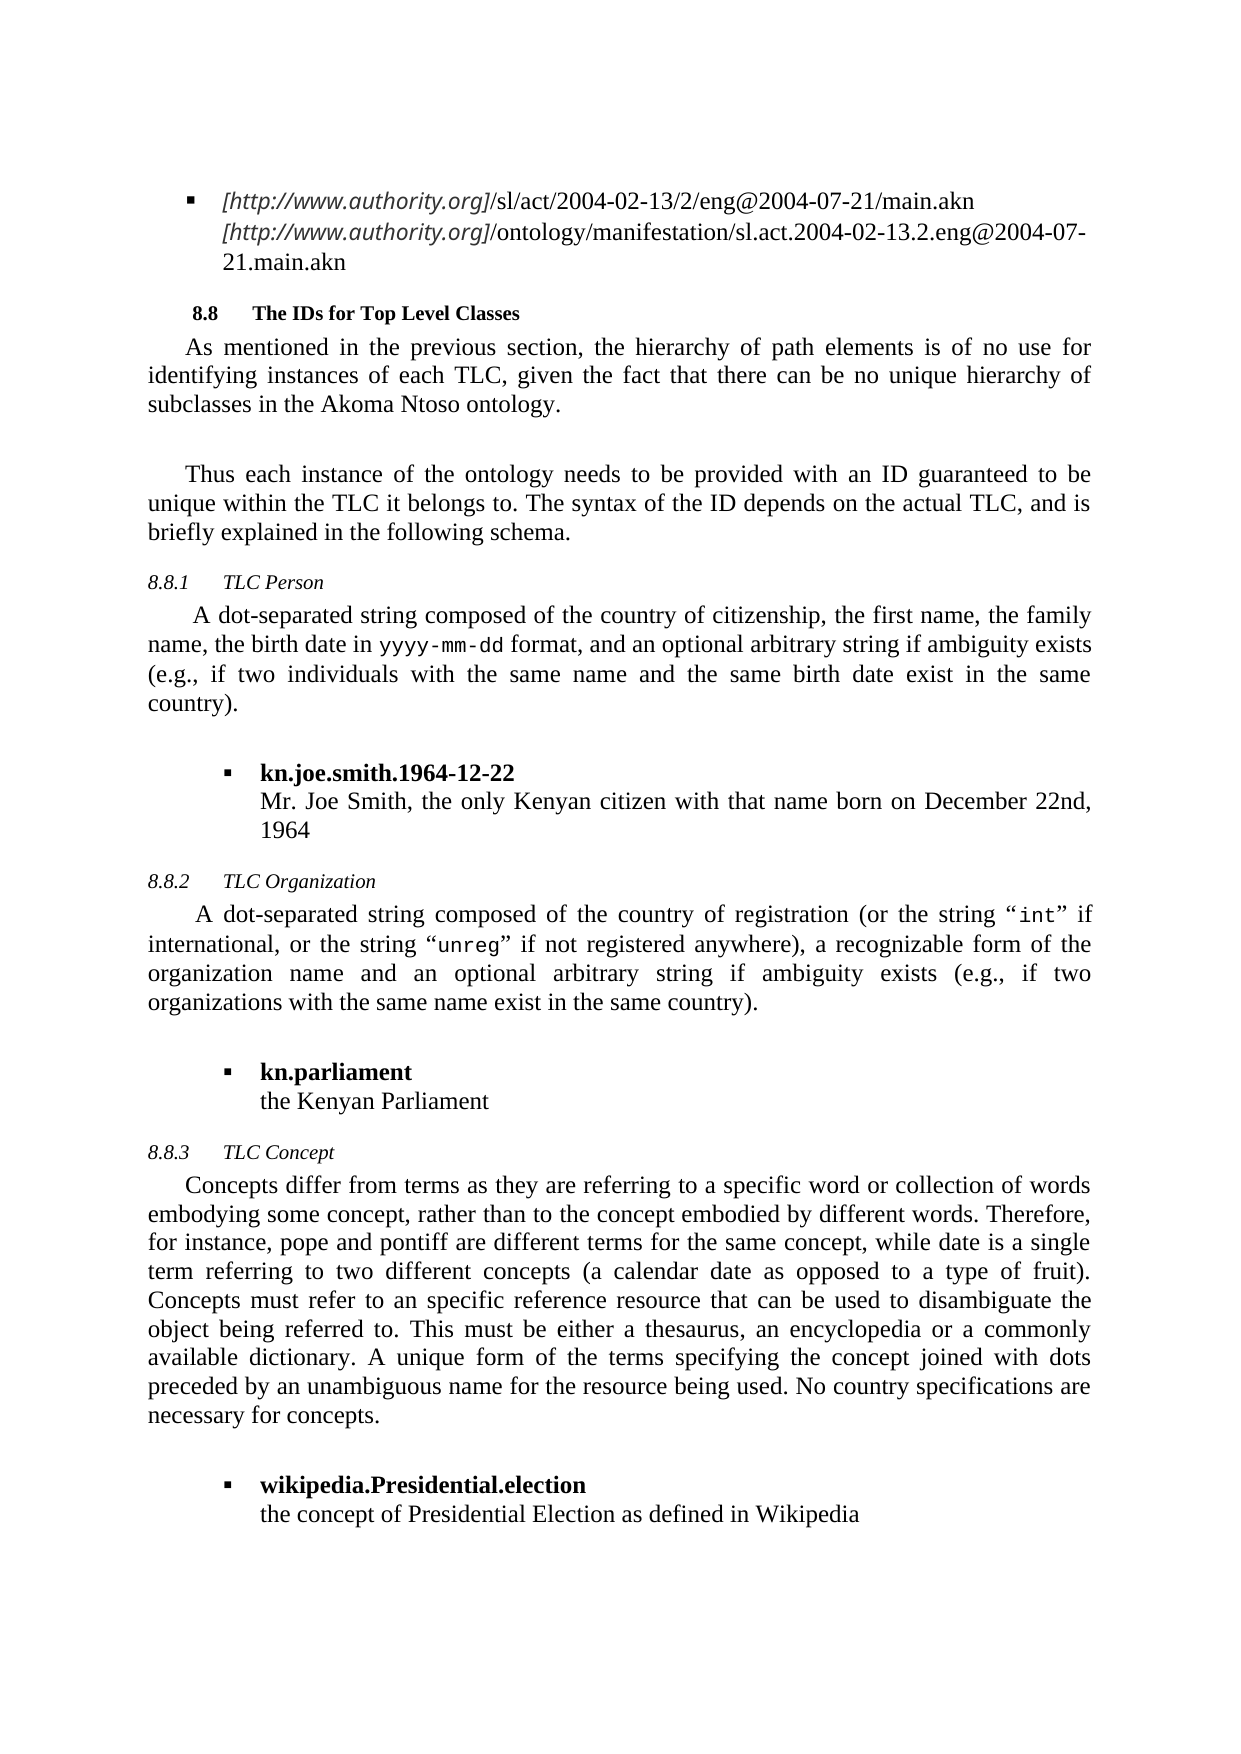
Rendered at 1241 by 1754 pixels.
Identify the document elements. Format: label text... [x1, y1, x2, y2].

list [http://www.authority.org]/sl/act/2004-02-13/2/eng@2004-07-21/main.akn [http://www.authority.org]/ontology/manifestation/sl.act.2004-02-13.2.eng@2004-07-21.main.akn [185, 185, 1092, 276]
text Thus each instance of the ontology needs to be provided with an ID guaranteed to be unique within the TLC it belongs to. The syntax of the ID depends on the actual TLC, and is briefly explained in the following schema. [148, 459, 1092, 545]
subtitle The IDs for Top Level Classes [192, 301, 1092, 325]
subtitle TLC Person [148, 570, 1092, 594]
subtitle TLC Organization [148, 869, 1092, 893]
text A dot-separated string composed of the country of citizenship, the first name, the family name, the birth date in yyyy-mm-dd format, and an optional arbitrary string if ambiguity exists (e.g., if two individuals with the same name and the same birth date exist in the same country). [148, 601, 1092, 716]
list wikipedia.Presidential.election the concept of Presidential Election as defined in Wikipedia [222, 1470, 1092, 1527]
text A dot-separated string composed of the country of registration (or the string “int” if international, or the string “unreg” if not registered anywhere), a recognizable form of the organization name and an optional arbitrary string if ambiguity exists (e.g., if two organizations with the same name exist in the same country). [148, 899, 1092, 1016]
text Concepts differ from terms as they are referring to a specific word or collection of words embodying some concept, rather than to the concept embodied by different words. Therefore, for instance, pope and pontiff are different terms for the same concept, while date is a single term referring to two different concepts (a calendar date as opposed to a type of fruit). Concepts must refer to an specific reference resource that can be used to disambiguate the object being referred to. This must be either a thesaurus, an encyclopedia or a commonly available dictionary. A unique form of the terms specifying the concept joined with dots preceded by an unambiguous name for the resource being used. No country specifications are necessary for concepts. [148, 1170, 1092, 1429]
list kn.parliament the Kenyan Parliament [222, 1057, 1092, 1115]
subtitle TLC Concept [148, 1140, 1092, 1164]
text As mentioned in the previous section, the hierarchy of path elements is of no use for identifying instances of each TLC, given the fact that there can be no unique hierarchy of subclasses in the Akoma Ntoso ontology. [148, 332, 1092, 418]
list kn.joe.smith.1964-12-22 Mr. Joe Smith, the only Kenyan citizen with that name born on December 22nd, 1964 [222, 758, 1092, 844]
